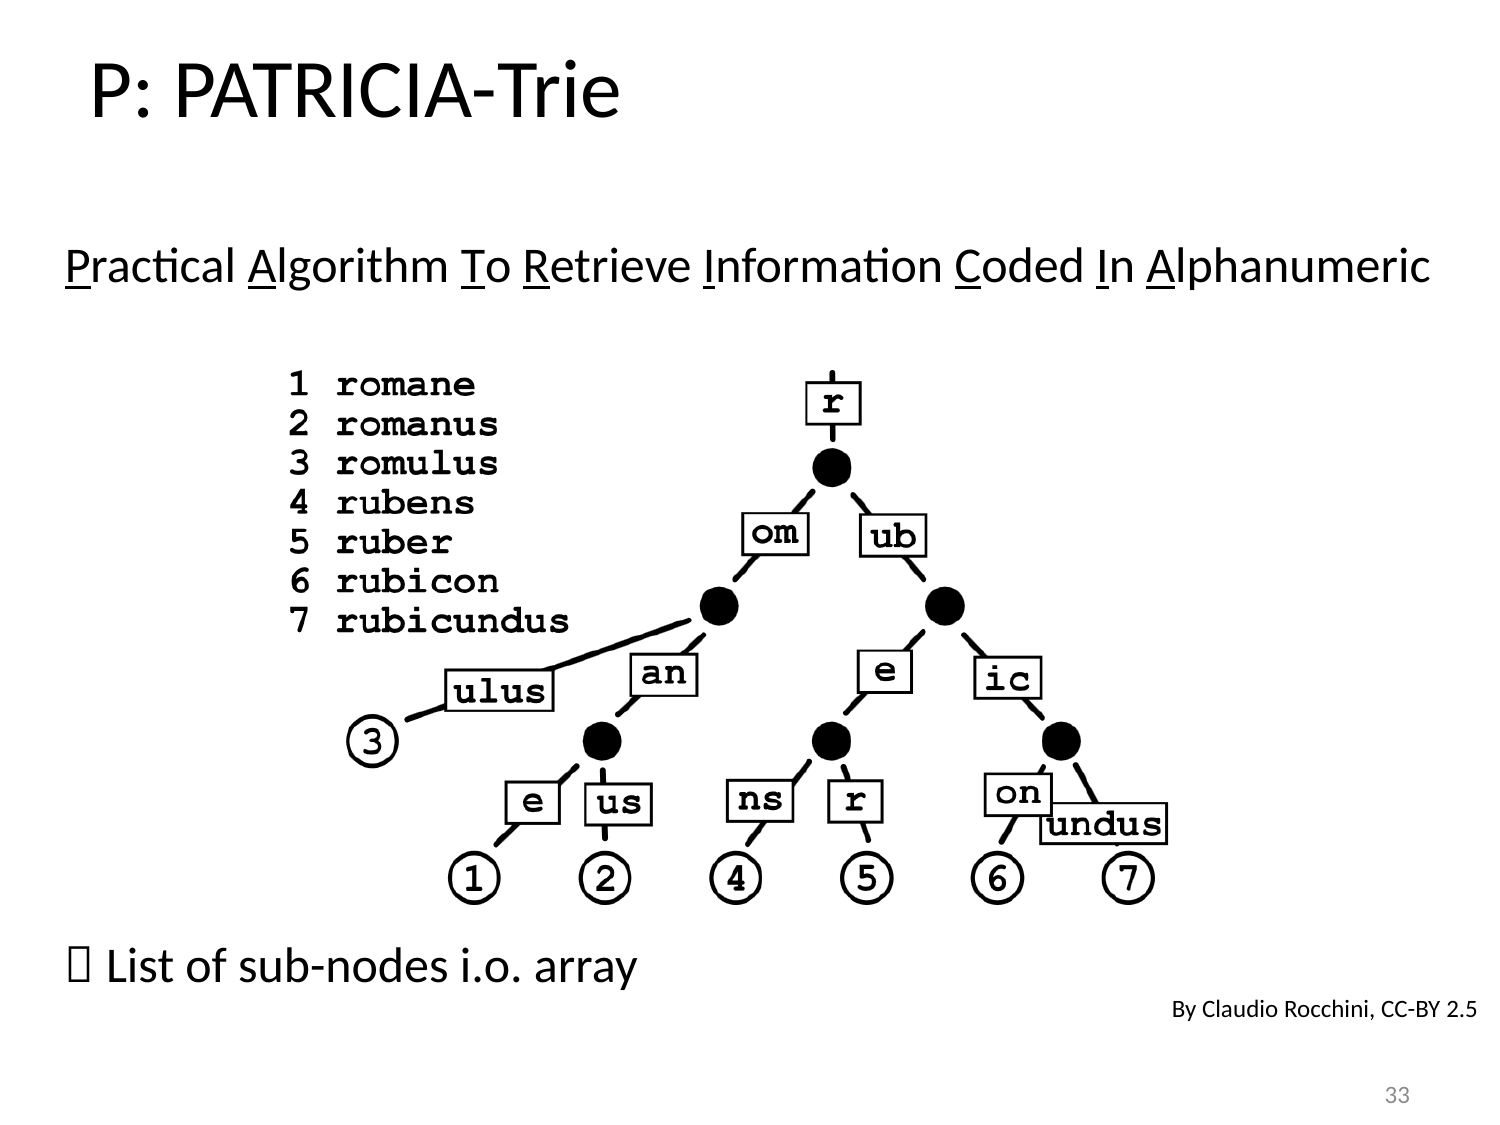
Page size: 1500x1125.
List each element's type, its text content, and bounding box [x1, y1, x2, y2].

picture [275, 362, 1175, 909]
text_box By Claudio Rocchini, CC-BY 2.5 [1157, 984, 1495, 1030]
text_box [1074, 1079, 1425, 1107]
text_box P: PATRICIA-Trie [75, 12, 1425, 155]
text_box Practical Algorithm To Retrieve Information Coded In Alphanumeric  List of sub-nodes i.o. array [49, 224, 1450, 1038]
